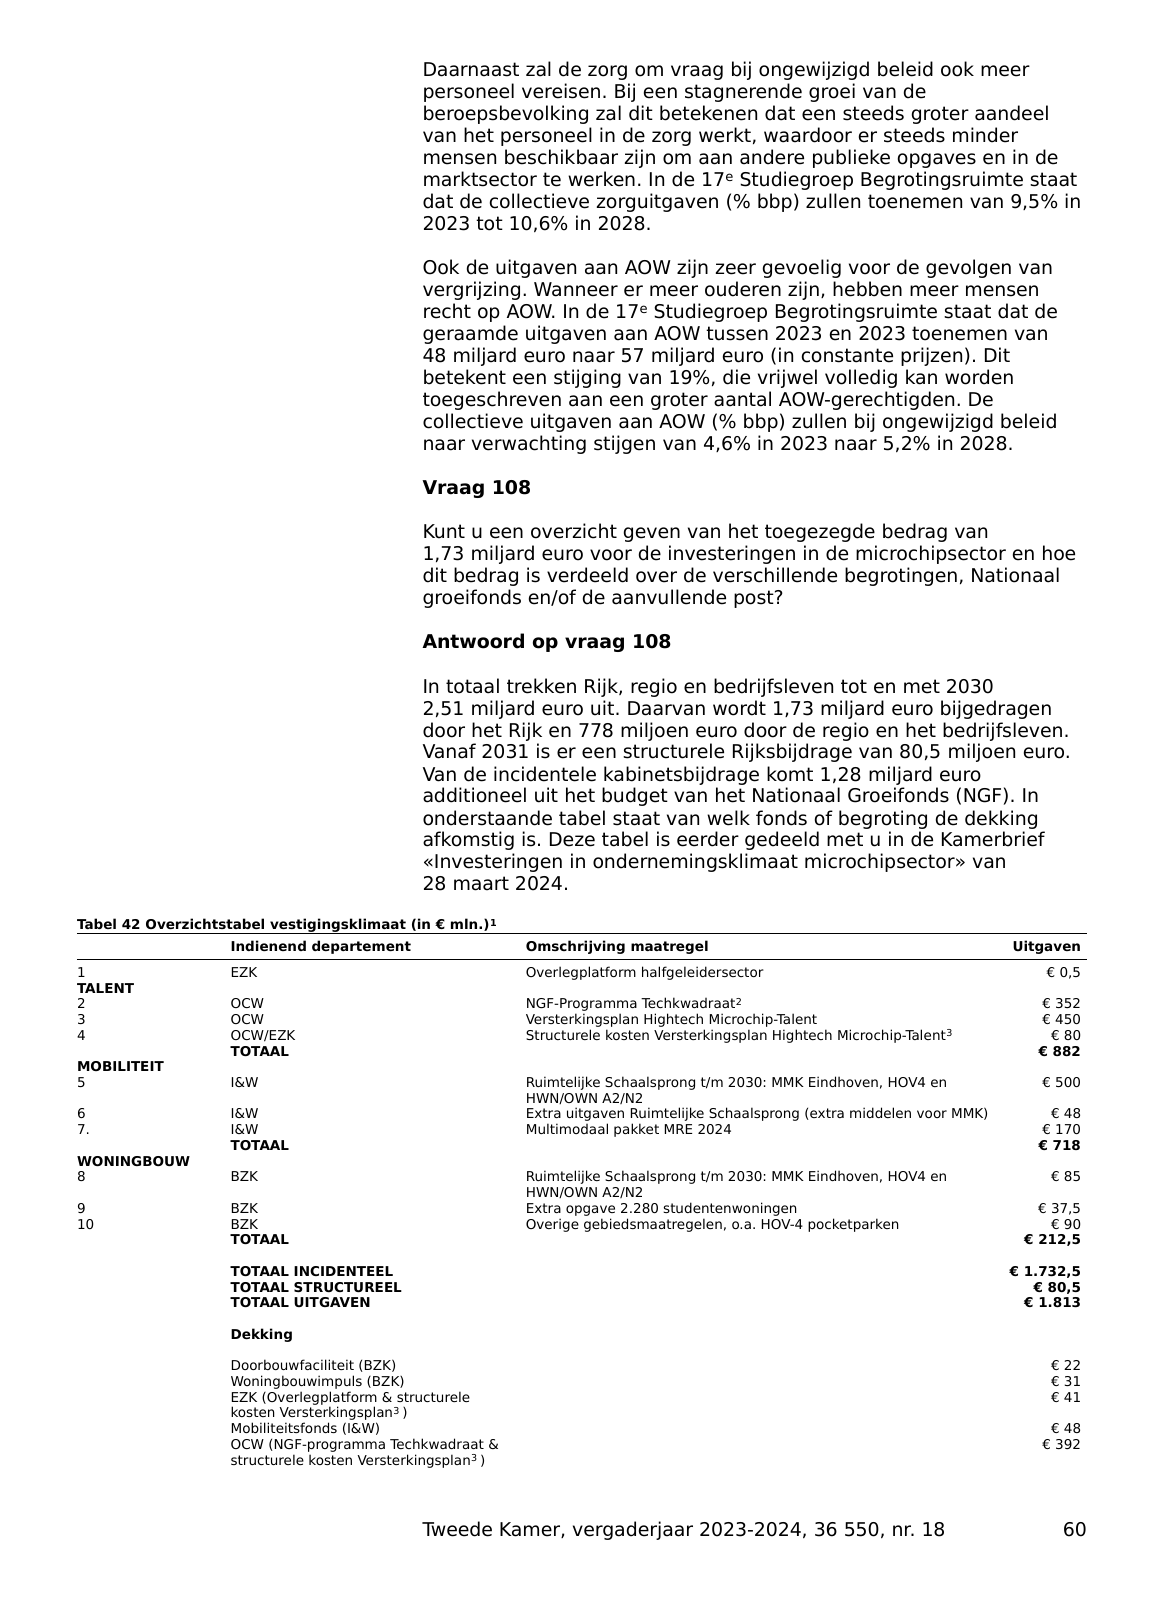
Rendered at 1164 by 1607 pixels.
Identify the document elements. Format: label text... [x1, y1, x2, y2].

table_header Tabel 42 Overzichtstabel vestigingsklimaat (in € mln.)1 [77, 917, 1087, 933]
table_cell I&W [224, 1106, 520, 1122]
table_cell BZK [224, 1201, 520, 1216]
table_cell 8 [77, 1169, 224, 1201]
table_cell [224, 1248, 520, 1264]
table_cell Woningbouwimpuls (BZK) [224, 1374, 520, 1389]
table_cell [520, 1232, 998, 1248]
table_cell [77, 1311, 224, 1327]
table_cell NGF-Programma Techkwadraat2 [520, 996, 998, 1012]
table_cell 6 [77, 1106, 224, 1122]
table_cell [520, 1154, 998, 1169]
table_cell [520, 1390, 998, 1421]
table_cell [77, 1232, 224, 1248]
table_cell [998, 1059, 1087, 1075]
table_cell EZK [224, 960, 520, 981]
table_cell [520, 1295, 998, 1311]
table_cell Versterkingsplan Hightech Microchip-Talent [520, 1012, 998, 1028]
table_cell [520, 1138, 998, 1153]
table_cell TOTAAL INCIDENTEEL [224, 1264, 520, 1279]
table_cell Doorbouwfaciliteit (BZK) [224, 1358, 520, 1374]
table_cell € 0,5 [998, 960, 1087, 981]
table_cell [77, 934, 224, 959]
table_cell [520, 1059, 998, 1075]
table_cell [77, 1358, 224, 1374]
table_cell [998, 1342, 1087, 1358]
table_cell € 500 [998, 1075, 1087, 1106]
table_cell [998, 981, 1087, 996]
text Ook de uitgaven aan AOW zijn zeer gevoelig voor de gevolgen van vergrijzing. Wanneer er meer ouderen zijn, hebben meer mensen recht op AOW. In de 17e Studiegroep Begrotingsruimte staat dat de geraamde uitgaven aan AOW tussen 2023 en 2023 toenemen van 48 miljard euro naar 57 miljard euro (in constante prijzen). Dit betekent een stijging van 19%, die vrijwel volledig kan worden toegeschreven aan een groter aantal AOW-gerechtigden. De collectieve uitgaven aan AOW (% bbp) zullen bij ongewijzigd beleid naar verwachting stijgen van 4,6% in 2023 naar 5,2% in 2028. [422, 257, 1087, 455]
table_cell [77, 1248, 224, 1264]
table_cell [520, 1437, 998, 1468]
subtitle Antwoord op vraag 108 [422, 631, 1087, 653]
table_cell OCW [224, 1012, 520, 1028]
subtitle Vraag 108 [422, 477, 1087, 499]
table_cell Indienend departement [224, 934, 520, 959]
table_cell Ruimtelijke Schaalsprong t/m 2030: MMK Eindhoven, HOV4 en HWN/OWN A2/N2 [520, 1075, 998, 1106]
table_cell € 392 [998, 1437, 1087, 1468]
table_cell [77, 1437, 224, 1468]
table_cell € 1.732,5 [998, 1264, 1087, 1279]
text Daarnaast zal de zorg om vraag bij ongewijzigd beleid ook meer personeel vereisen. Bij een stagnerende groei van de beroepsbevolking zal dit betekenen dat een steeds groter aandeel van het personeel in de zorg werkt, waardoor er steeds minder mensen beschikbaar zijn om aan andere publieke opgaves en in de marktsector te werken. In de 17e Studiegroep Begrotingsruimte staat dat de collectieve zorguitgaven (% bbp) zullen toenemen van 9,5% in 2023 tot 10,6% in 2028. [422, 59, 1087, 235]
table_cell [224, 1342, 520, 1358]
table_cell [998, 1248, 1087, 1264]
table_cell [77, 1421, 224, 1437]
table_cell TOTAAL STRUCTUREEL [224, 1279, 520, 1295]
table_cell 10 [77, 1216, 224, 1232]
table_cell Mobiliteitsfonds (I&W) [224, 1421, 520, 1437]
table_cell I&W [224, 1075, 520, 1106]
table_cell € 170 [998, 1122, 1087, 1138]
table_cell Multimodaal pakket MRE 2024 [520, 1122, 998, 1138]
table_cell [520, 1311, 998, 1327]
table_cell € 31 [998, 1374, 1087, 1389]
table_cell 9 [77, 1201, 224, 1216]
table_cell 1 [77, 960, 224, 981]
table_cell [520, 1279, 998, 1295]
table_cell [520, 1327, 998, 1342]
table_cell OCW (NGF-programma Techkwadraat & structurele kosten Versterkingsplan3) [224, 1437, 520, 1468]
table_cell Extra opgave 2.280 studentenwoningen [520, 1201, 998, 1216]
table_cell OCW [224, 996, 520, 1012]
table_cell Dekking [224, 1327, 520, 1342]
table_cell 5 [77, 1075, 224, 1106]
table_cell € 352 [998, 996, 1087, 1012]
table_cell 3 [77, 1012, 224, 1028]
table_cell € 37,5 [998, 1201, 1087, 1216]
table_cell [520, 981, 998, 996]
table_cell Overlegplatform halfgeleidersector [520, 960, 998, 981]
table_cell EZK (Overlegplatform & structurele kosten Versterkingsplan3) [224, 1390, 520, 1421]
table_cell [520, 1248, 998, 1264]
table_cell [77, 1264, 224, 1279]
table_cell [998, 1327, 1087, 1342]
table_cell [77, 1374, 224, 1389]
table_cell [77, 1138, 224, 1153]
table_cell Extra uitgaven Ruimtelijke Schaalsprong (extra middelen voor MMK) [520, 1106, 998, 1122]
table_cell BZK [224, 1216, 520, 1232]
table_cell € 450 [998, 1012, 1087, 1028]
table_cell € 85 [998, 1169, 1087, 1201]
table_cell € 1.813 [998, 1295, 1087, 1311]
table_cell [998, 1311, 1087, 1327]
table_cell € 882 [998, 1044, 1087, 1059]
table_cell [77, 1390, 224, 1421]
table_cell [77, 1327, 224, 1342]
table_cell [77, 1279, 224, 1295]
table_cell MOBILITEIT [77, 1059, 520, 1075]
table_cell [520, 1358, 998, 1374]
table_cell Omschrijving maatregel [520, 934, 998, 959]
text Kunt u een overzicht geven van het toegezegde bedrag van 1,73 miljard euro voor de investeringen in de microchipsector en hoe dit bedrag is verdeeld over de verschillende begrotingen, Nationaal groeifonds en/of de aanvullende post? [422, 521, 1087, 609]
table_cell [520, 1342, 998, 1358]
text In totaal trekken Rijk, regio en bedrijfsleven tot en met 2030 2,51 miljard euro uit. Daarvan wordt 1,73 miljard euro bijgedragen door het Rijk en 778 miljoen euro door de regio en het bedrijfsleven. Vanaf 2031 is er een structurele Rijksbijdrage van 80,5 miljoen euro. Van de incidentele kabinetsbijdrage komt 1,28 miljard euro additioneel uit het budget van het Nationaal Groeifonds (NGF). In onderstaande tabel staat van welk fonds of begroting de dekking afkomstig is. Deze tabel is eerder gedeeld met u in de Kamerbrief «Investeringen in ondernemingsklimaat microchipsector» van 28 maart 2024. [422, 676, 1087, 895]
table_cell € 80 [998, 1028, 1087, 1043]
table_cell € 212,5 [998, 1232, 1087, 1248]
table_cell [520, 1421, 998, 1437]
table_cell € 718 [998, 1138, 1087, 1153]
table_cell Structurele kosten Versterkingsplan Hightech Microchip-Talent3 [520, 1028, 998, 1043]
table_cell € 80,5 [998, 1279, 1087, 1295]
table_cell TOTAAL [224, 1232, 520, 1248]
table_cell € 48 [998, 1421, 1087, 1437]
table_cell OCW/EZK [224, 1028, 520, 1043]
table_cell [224, 1311, 520, 1327]
table_cell € 90 [998, 1216, 1087, 1232]
table_cell Overige gebiedsmaatregelen, o.a. HOV-4 pocketparken [520, 1216, 998, 1232]
table_cell [77, 1295, 224, 1311]
table_cell I&W [224, 1122, 520, 1138]
table_cell TOTAAL [224, 1044, 520, 1059]
table_cell Ruimtelijke Schaalsprong t/m 2030: MMK Eindhoven, HOV4 en HWN/OWN A2/N2 [520, 1169, 998, 1201]
table_cell [520, 1264, 998, 1279]
table_cell Uitgaven [998, 934, 1087, 959]
table_cell TALENT [77, 981, 520, 996]
table_cell TOTAAL [224, 1138, 520, 1153]
table_cell WONINGBOUW [77, 1154, 520, 1169]
table_cell € 41 [998, 1390, 1087, 1421]
table_cell [77, 1342, 224, 1358]
table_cell 2 [77, 996, 224, 1012]
table_cell BZK [224, 1169, 520, 1201]
table_cell [520, 1374, 998, 1389]
table_cell 4 [77, 1028, 224, 1043]
table_cell TOTAAL UITGAVEN [224, 1295, 520, 1311]
table_cell [998, 1154, 1087, 1169]
table_cell 7. [77, 1122, 224, 1138]
table_cell € 48 [998, 1106, 1087, 1122]
table_cell € 22 [998, 1358, 1087, 1374]
table_cell [520, 1044, 998, 1059]
table_cell [77, 1044, 224, 1059]
